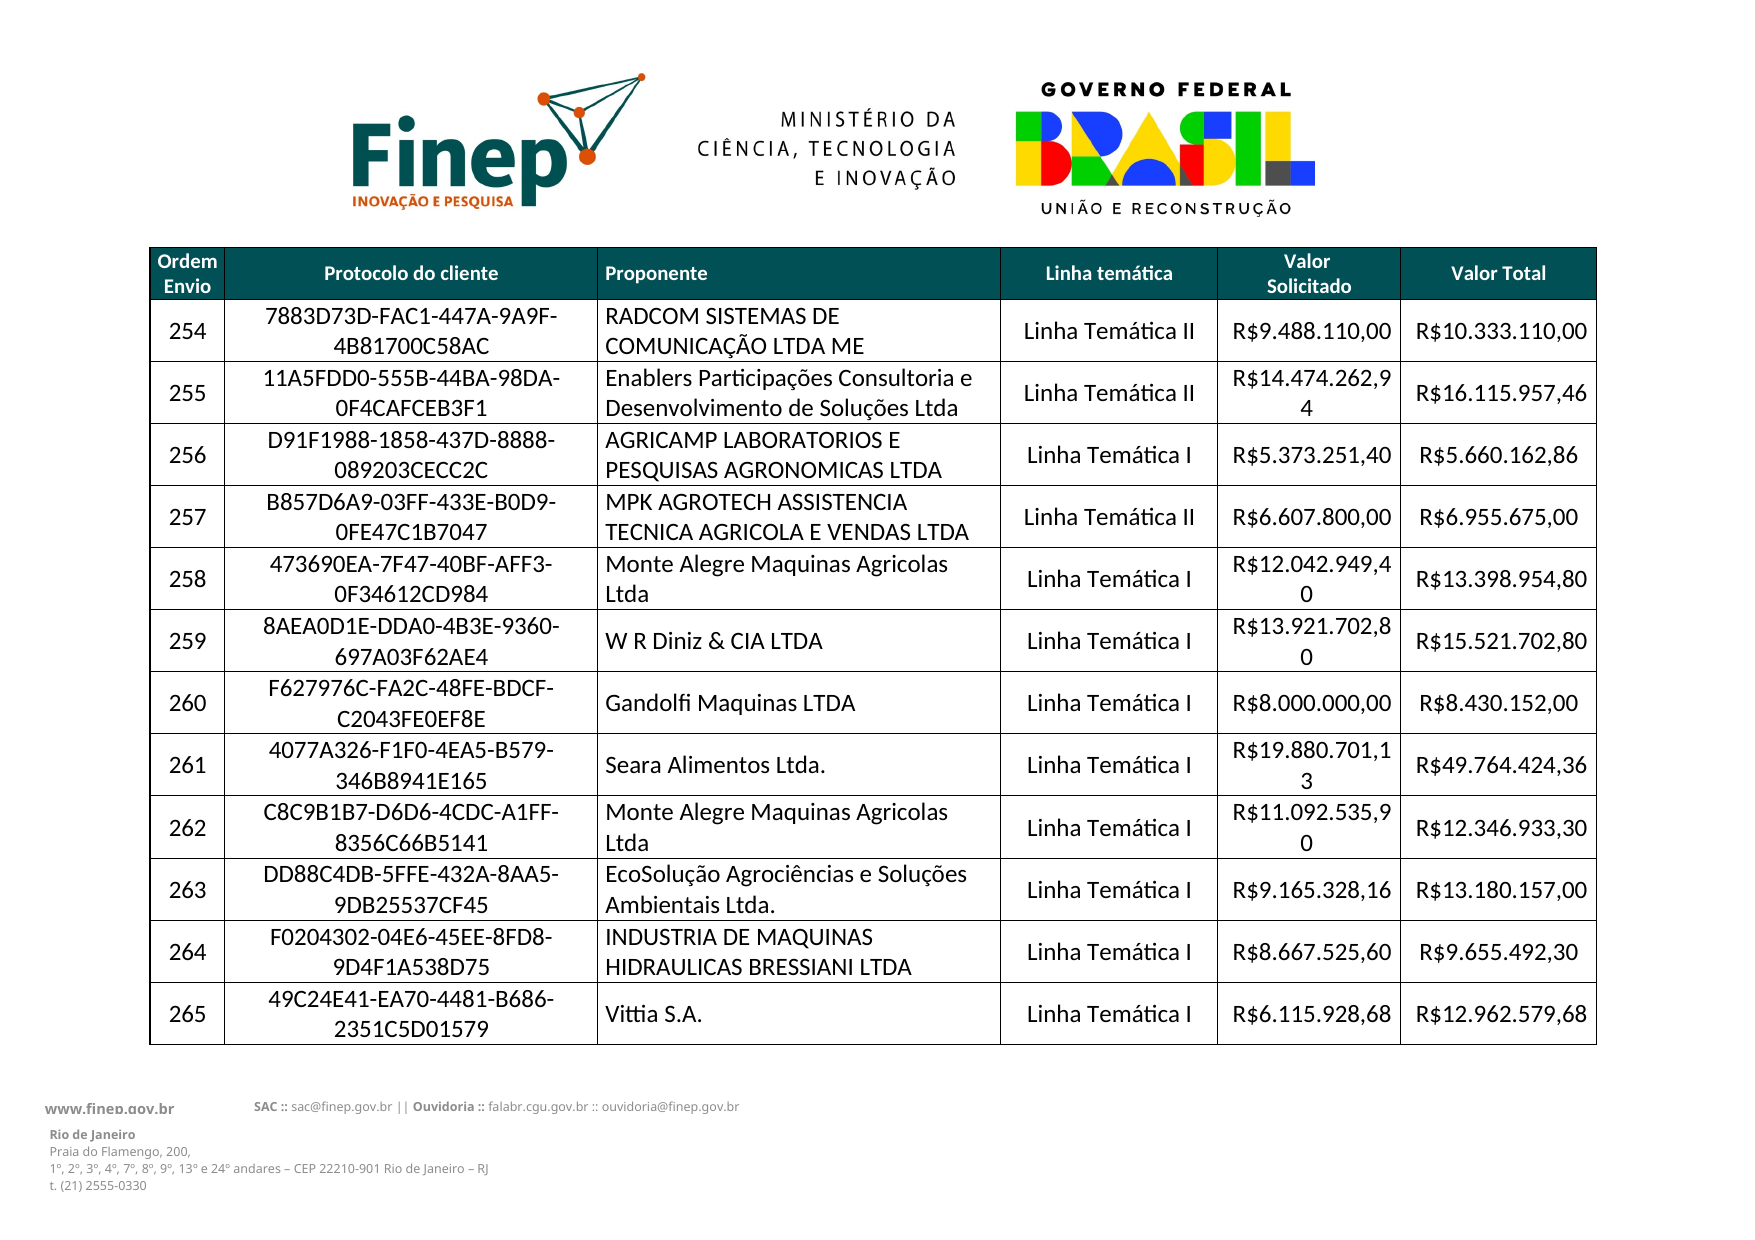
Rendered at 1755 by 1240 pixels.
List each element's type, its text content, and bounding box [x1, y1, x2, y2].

table_cell R$12.962.579,68 [1401, 983, 1596, 1044]
table_cell 473690EA-7F47-40BF-AFF3-0F34612CD984 [225, 548, 597, 609]
table_cell 254 [151, 300, 224, 361]
table_cell 4077A326-F1F0-4EA5-B579-346B8941E165 [225, 734, 597, 795]
table_header Valor Solicitado [1218, 248, 1400, 299]
table_cell R$6.607.800,00 [1218, 486, 1400, 547]
table_cell Linha Temática I [1001, 983, 1217, 1044]
table_cell R$15.521.702,80 [1401, 610, 1596, 671]
table_cell Monte Alegre Maquinas Agricolas Ltda [598, 548, 1000, 609]
table_cell Linha Temática I [1001, 921, 1217, 982]
table_cell RADCOM SISTEMAS DE COMUNICAÇÃO LTDA ME [598, 300, 1000, 361]
table_cell R$16.115.957,46 [1401, 362, 1596, 423]
table_cell 265 [151, 983, 224, 1044]
table_cell R$6.955.675,00 [1401, 486, 1596, 547]
table_cell R$13.180.157,00 [1401, 859, 1596, 919]
table_cell Linha Temática II [1001, 486, 1217, 547]
table_cell R$19.880.701,13 [1218, 734, 1400, 795]
table_cell R$13.398.954,80 [1401, 548, 1596, 609]
table_cell Monte Alegre Maquinas Agricolas Ltda [598, 796, 1000, 857]
table_header Protocolo do cliente [225, 248, 597, 299]
table_header Valor Total [1401, 248, 1596, 299]
table_cell Linha Temática I [1001, 796, 1217, 857]
table_cell Seara Alimentos Ltda. [598, 734, 1000, 795]
table_cell D91F1988-1858-437D-8888-089203CECC2C [225, 424, 597, 485]
table_cell 11A5FDD0-555B-44BA-98DA-0F4CAFCEB3F1 [225, 362, 597, 423]
table_cell 263 [151, 859, 224, 919]
table_cell Linha Temática I [1001, 734, 1217, 795]
table_cell F0204302-04E6-45EE-8FD8-9D4F1A538D75 [225, 921, 597, 982]
table_cell Linha Temática I [1001, 859, 1217, 919]
table_cell R$9.488.110,00 [1218, 300, 1400, 361]
table_cell Linha Temática I [1001, 610, 1217, 671]
table_cell R$5.660.162,86 [1401, 424, 1596, 485]
table_cell INDUSTRIA DE MAQUINAS HIDRAULICAS BRESSIANI LTDA [598, 921, 1000, 982]
table_cell R$13.921.702,80 [1218, 610, 1400, 671]
table_cell 260 [151, 672, 224, 733]
table_cell R$5.373.251,40 [1218, 424, 1400, 485]
table_cell F627976C-FA2C-48FE-BDCF-C2043FE0EF8E [225, 672, 597, 733]
table_cell B857D6A9-03FF-433E-B0D9-0FE47C1B7047 [225, 486, 597, 547]
table_header Ordem Envio [151, 248, 224, 299]
table_cell R$8.430.152,00 [1401, 672, 1596, 733]
table_cell 259 [151, 610, 224, 671]
table_cell R$11.092.535,90 [1218, 796, 1400, 857]
table_cell R$9.165.328,16 [1218, 859, 1400, 919]
table_cell R$8.000.000,00 [1218, 672, 1400, 733]
table_header Proponente [598, 248, 1000, 299]
table_cell Gandolfi Maquinas LTDA [598, 672, 1000, 733]
table_cell R$9.655.492,30 [1401, 921, 1596, 982]
table_cell 49C24E41-EA70-4481-B686-2351C5D01579 [225, 983, 597, 1044]
table_cell W R Diniz & CIA LTDA [598, 610, 1000, 671]
table_cell DD88C4DB-5FFE-432A-8AA5-9DB25537CF45 [225, 859, 597, 919]
table_cell C8C9B1B7-D6D6-4CDC-A1FF-8356C66B5141 [225, 796, 597, 857]
table_cell Linha Temática I [1001, 424, 1217, 485]
table_cell Linha Temática I [1001, 548, 1217, 609]
table_cell Enablers Participações Consultoria e Desenvolvimento de Soluções Ltda [598, 362, 1000, 423]
table_cell MPK AGROTECH ASSISTENCIA TECNICA AGRICOLA E VENDAS LTDA [598, 486, 1000, 547]
table_header Linha temática [1001, 248, 1217, 299]
table_cell 255 [151, 362, 224, 423]
table_cell 257 [151, 486, 224, 547]
table_cell R$6.115.928,68 [1218, 983, 1400, 1044]
table_cell Linha Temática II [1001, 362, 1217, 423]
table_cell Linha Temática I [1001, 672, 1217, 733]
table_cell R$8.667.525,60 [1218, 921, 1400, 982]
table_cell 8AEA0D1E-DDA0-4B3E-9360-697A03F62AE4 [225, 610, 597, 671]
table_cell R$12.042.949,40 [1218, 548, 1400, 609]
table_cell 264 [151, 921, 224, 982]
table_cell 262 [151, 796, 224, 857]
table_cell 7883D73D-FAC1-447A-9A9F-4B81700C58AC [225, 300, 597, 361]
table_cell EcoSolução Agrociências e Soluções Ambientais Ltda. [598, 859, 1000, 919]
table_cell Vittia S.A. [598, 983, 1000, 1044]
table_cell R$12.346.933,30 [1401, 796, 1596, 857]
table_cell Linha Temática II [1001, 300, 1217, 361]
table_cell 261 [151, 734, 224, 795]
table_cell AGRICAMP LABORATORIOS E PESQUISAS AGRONOMICAS LTDA [598, 424, 1000, 485]
table_cell 258 [151, 548, 224, 609]
table_cell 256 [151, 424, 224, 485]
table_cell R$14.474.262,94 [1218, 362, 1400, 423]
table_cell R$49.764.424,36 [1401, 734, 1596, 795]
table_cell R$10.333.110,00 [1401, 300, 1596, 361]
